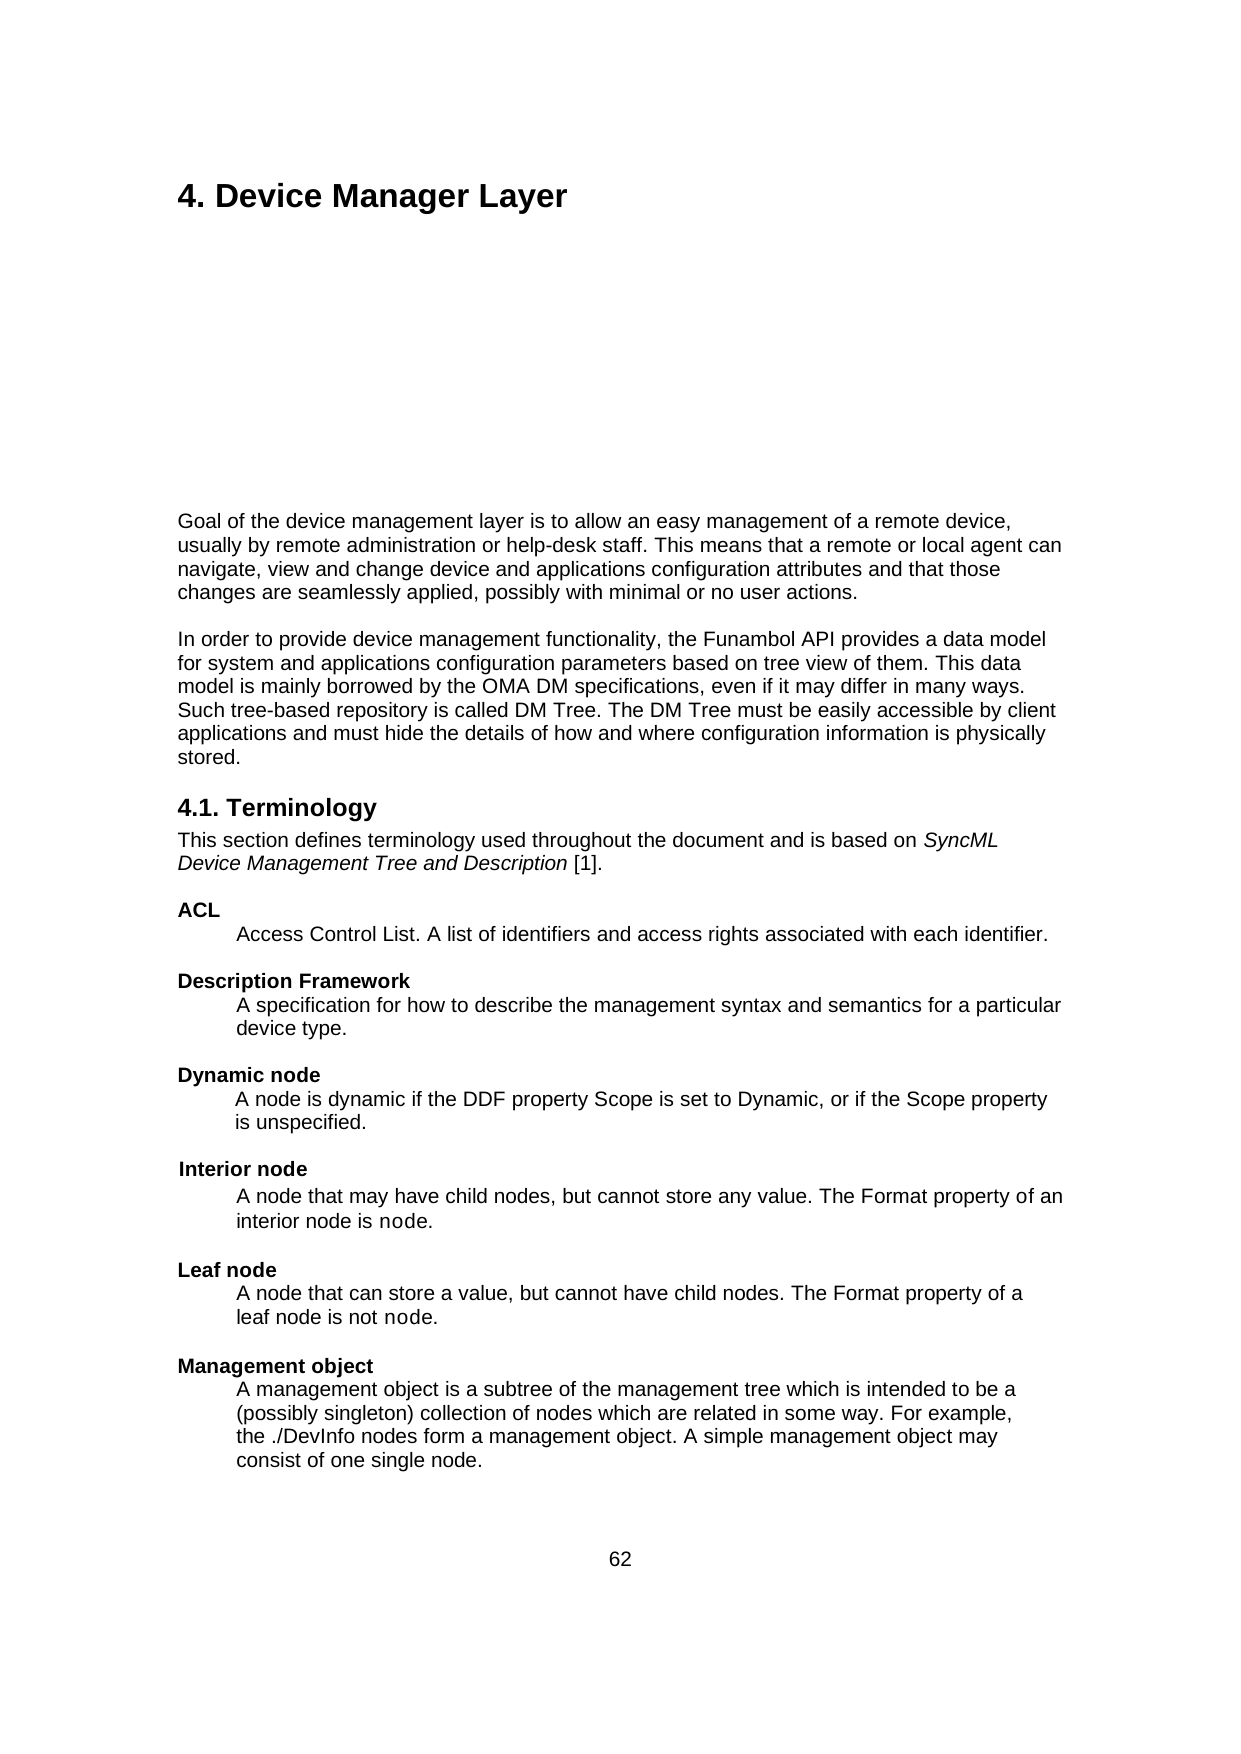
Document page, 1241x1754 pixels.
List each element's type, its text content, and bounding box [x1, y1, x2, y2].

text A specification for how to describe the management syntax and semantics for a particular device type. [236, 993, 1063, 1040]
text Management object [177, 1354, 1063, 1378]
text Goal of the device management layer is to allow an easy management of a remote device, usually by remote administration or help-desk staff. This means that a remote or local agent can navigate, view and change device and applications configuration attributes and that those changes are seamlessly applied, possibly with minimal or no user actions. [177, 510, 1063, 604]
text Interior node [178, 1158, 1063, 1181]
text A node that can store a value, but cannot have child nodes. The Format property of a leaf node is not node. [236, 1282, 1063, 1331]
text In order to provide device management functionality, the Funambol API provides a data model for system and applications configuration parameters based on tree view of them. This data model is mainly borrowed by the OMA DM specifications, even if it may differ in many ways. [177, 628, 1063, 698]
text Description Framework [177, 969, 1063, 993]
text ACL [177, 899, 1063, 922]
text Such tree-based repository is called DM Tree. The DM Tree must be easily accessible by client applications and must hide the details of how and where configuration information is physically stored. [177, 698, 1063, 769]
text This section defines terminology used throughout the document and is based on SyncML Device Management Tree and Description [1]. [177, 828, 1063, 875]
text A node is dynamic if the DDF property Scope is set to Dynamic, or if the Scope property [235, 1087, 1063, 1111]
subtitle Terminology [177, 794, 1063, 822]
subtitle Device Manager Layer [177, 177, 1063, 215]
text Leaf node [177, 1258, 1063, 1282]
text Access Control List. A list of identifiers and access rights associated with each identifier. [236, 922, 1063, 946]
text A node that may have child nodes, but cannot store any value. The Format property of an interior node is node. [236, 1181, 1063, 1235]
text is unspecified. [235, 1111, 1063, 1134]
text Dynamic node [177, 1064, 1063, 1087]
text A management object is a subtree of the management tree which is intended to be a (possibly singleton) collection of nodes which are related in some way. For example, the ./DevInfo nodes form a management object. A simple management object may consist of one single node. [236, 1378, 1063, 1472]
